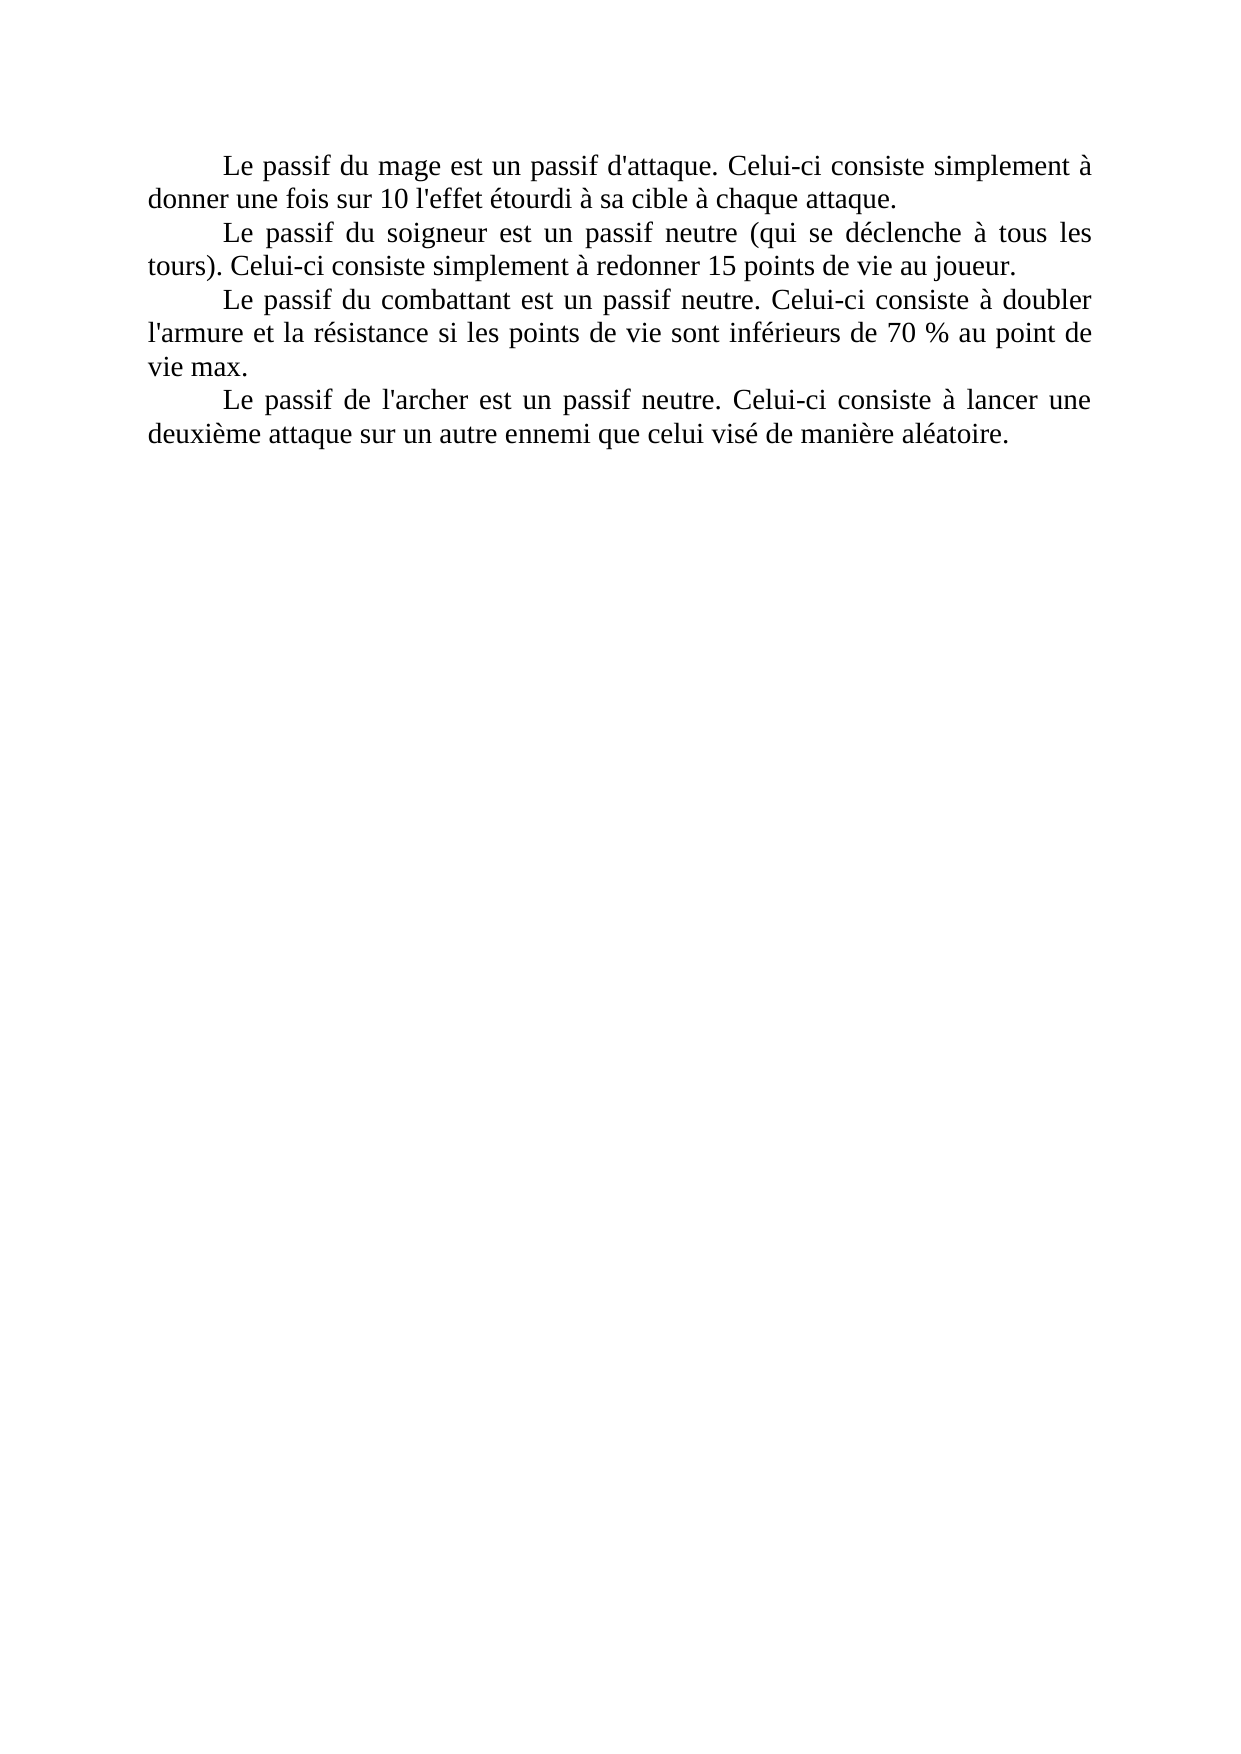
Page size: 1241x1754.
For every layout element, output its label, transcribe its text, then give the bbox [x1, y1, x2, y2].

text Le passif du soigneur est un passif neutre (qui se déclenche à tous les tours). Celui-ci consiste simplement à redonner 15 points de vie au joueur. [148, 215, 1093, 282]
text Le passif de l'archer est un passif neutre. Celui-ci consiste à lancer une deuxième attaque sur un autre ennemi que celui visé de manière aléatoire. [148, 382, 1093, 449]
text Le passif du mage est un passif d'attaque. Celui-ci consiste simplement à donner une fois sur 10 l'effet étourdi à sa cible à chaque attaque. [148, 148, 1093, 215]
text Le passif du combattant est un passif neutre. Celui-ci consiste à doubler l'armure et la résistance si les points de vie sont inférieurs de 70 % au point de vie max. [148, 282, 1093, 382]
